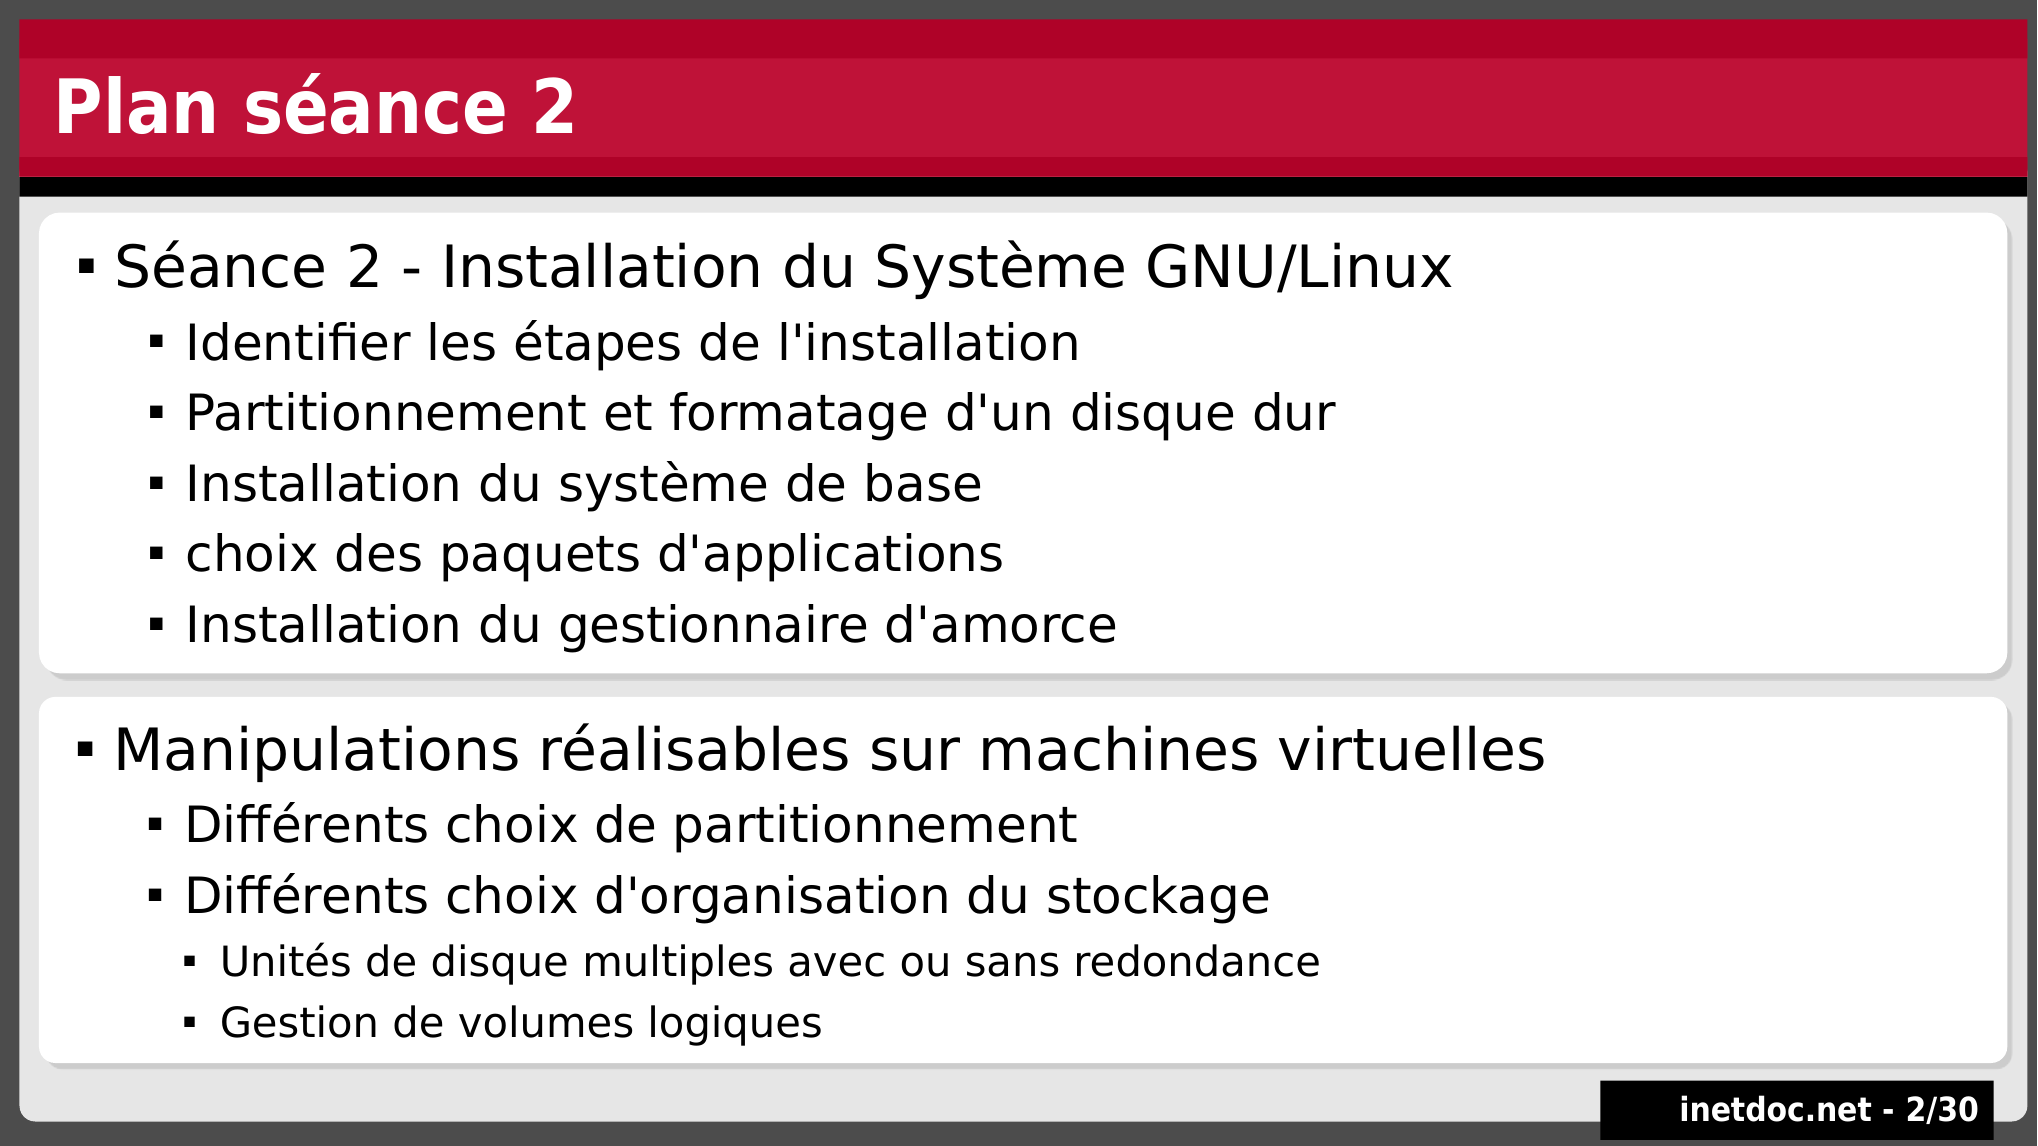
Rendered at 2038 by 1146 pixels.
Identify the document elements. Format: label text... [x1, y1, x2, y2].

text_box [19, 157, 2028, 1122]
text_box [19, 19, 2028, 59]
text_box Plan séance 2 [19, 59, 2028, 157]
text_box Séance 2 - Installation du Système GNU/Linux Identifier les étapes de l'installation Partitionnement et formatage d'un disque dur Installation du système de base choix des paquets d'applications Installation du gestionnaire d'amorce [38, 212, 2008, 674]
text_box inetdoc.net - <numéro>/30 [1600, 1080, 1994, 1140]
text_box Manipulations réalisables sur machines virtuelles Différents choix de partitionnement Différents choix d'organisation du stockage Unités de disque multiples avec ou sans redondance Gestion de volumes logiques [38, 696, 2008, 1064]
